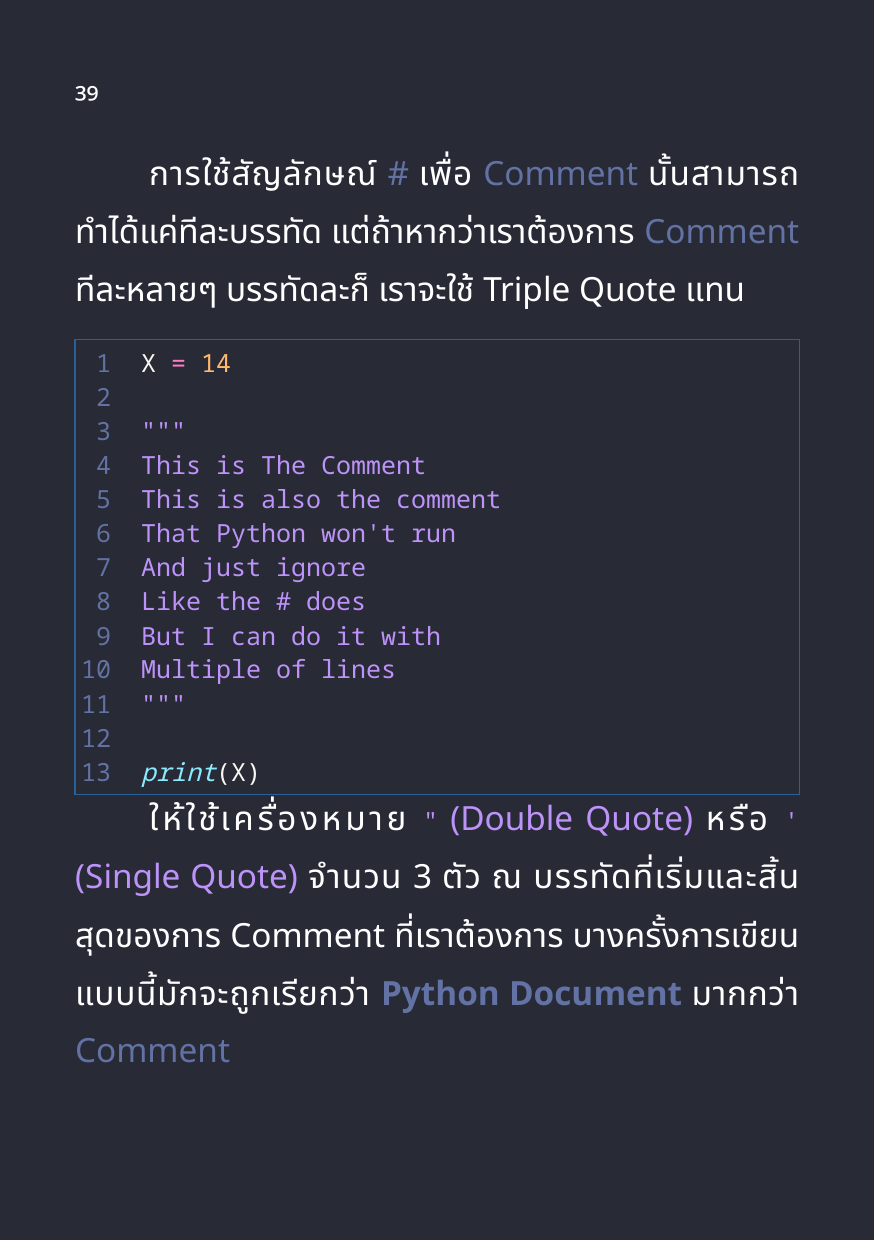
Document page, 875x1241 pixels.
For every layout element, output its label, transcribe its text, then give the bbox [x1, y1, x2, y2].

table_header 1 X = 14 2 3 """ 4 This is The Comment 5 This is also the comment 6 That Python won't run 7 And just ignore 8 Like the # does 9 But I can do it with 10 Multiple of lines 11 """ 12 13 print(X) [76, 340, 799, 794]
text ให้ใช้เครื่องหมาย " (Double Quote) หรือ ' (Single Quote) จำนวน 3 ตัว ณ บรรทัดที่เริ่มและสิ้นสุดของการ Comment ที่เราต้องการ บางครั้งการเขียนแบบนี้มักจะถูกเรียกว่า Python Document มากกว่า Comment [75, 795, 799, 1072]
text การใช้สัญลักษณ์ # เพื่อ Comment นั้นสามารถทำได้แค่ทีละบรรทัด แต่ถ้าหากว่าเราต้องการ Comment ทีละหลายๆ บรรทัดละก็ เราจะใช้ Triple Quote แทน [75, 150, 799, 317]
